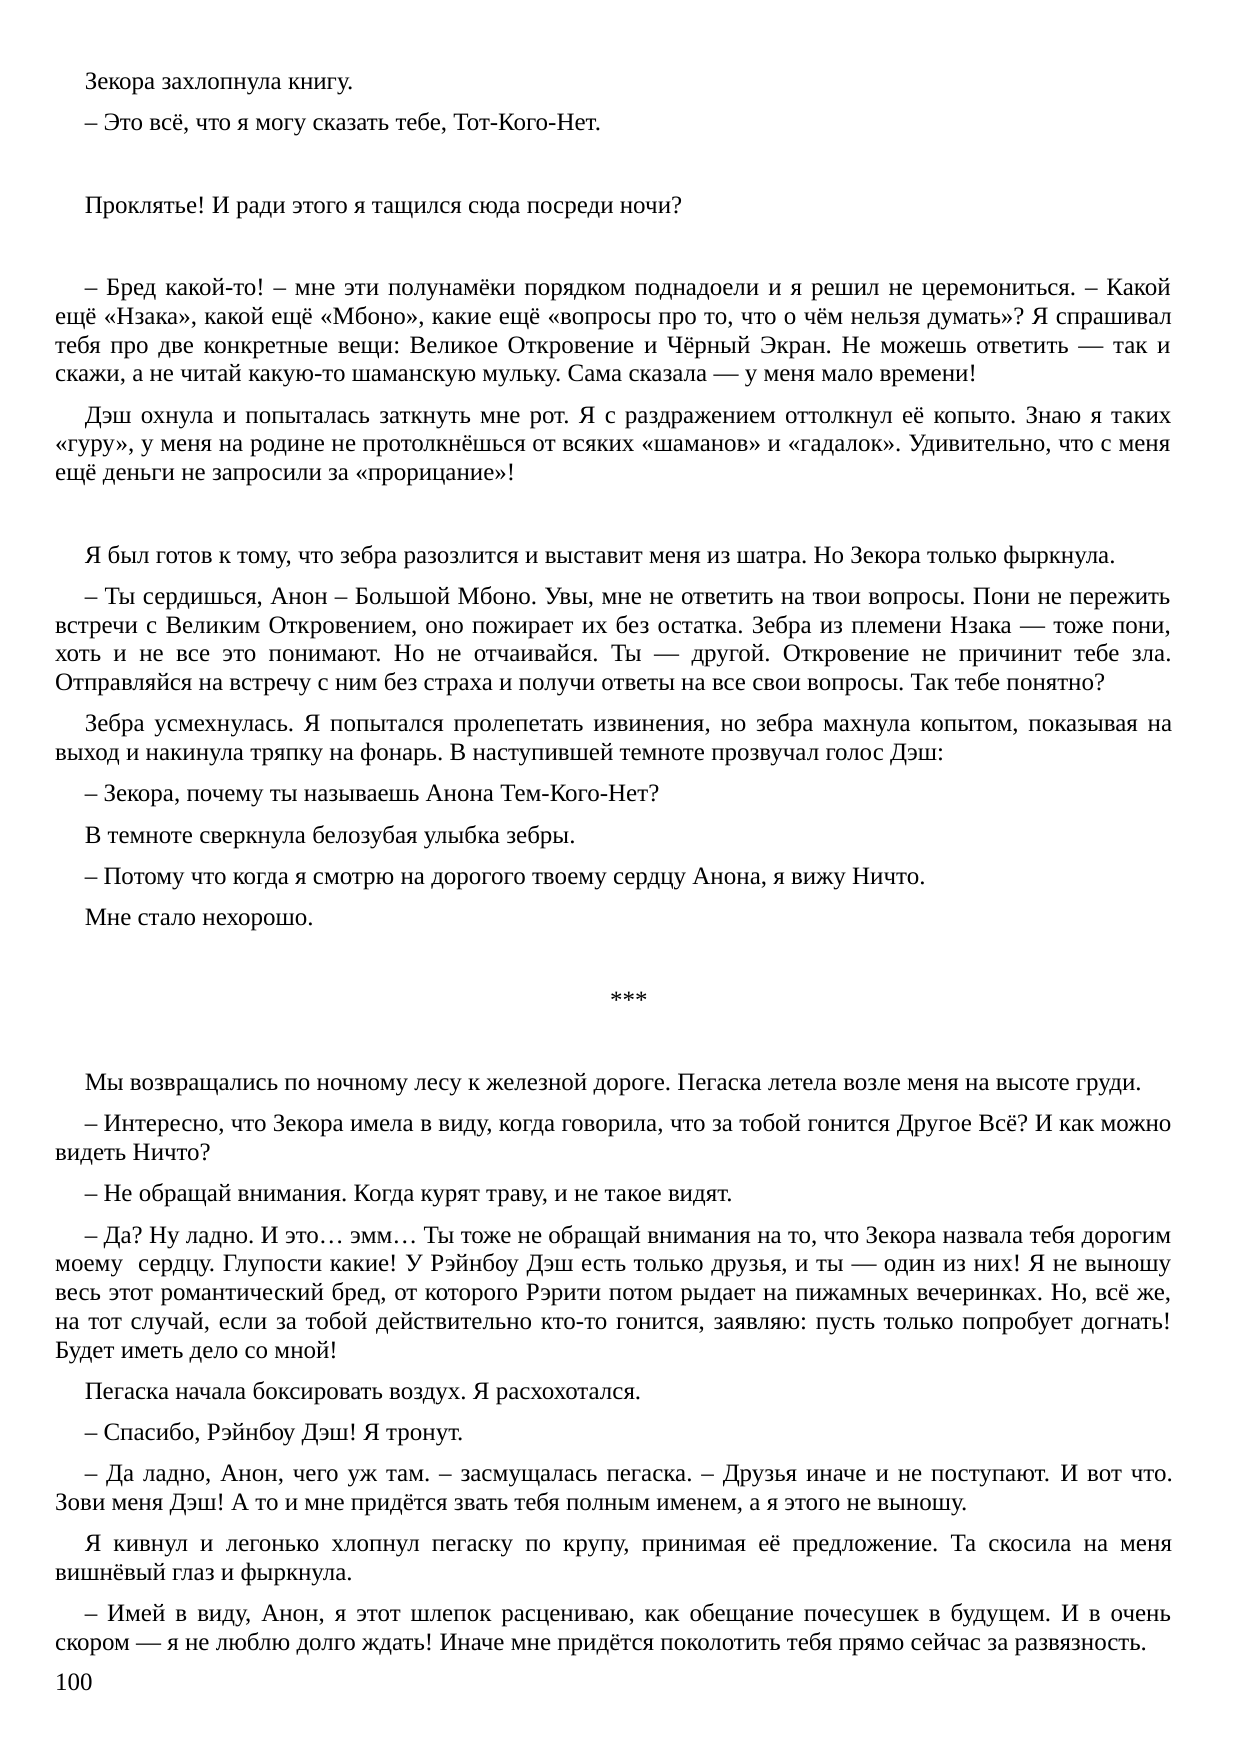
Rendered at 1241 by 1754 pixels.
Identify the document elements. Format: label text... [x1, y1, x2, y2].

text Я был готов к тому, что зебра разозлится и выставит меня из шатра. Но Зекора только фыркнула. [55, 540, 1173, 568]
text Мне стало нехорошо. [55, 902, 1173, 931]
text – Да ладно, Анон, чего уж там. – засмущалась пегаска. – Друзья иначе и не поступают. И вот что. Зови меня Дэш! А то и мне придётся звать тебя полным именем, а я этого не выношу. [55, 1458, 1173, 1516]
text – Потому что когда я смотрю на дорогого твоему сердцу Анона, я вижу Ничто. [55, 861, 1173, 890]
text В темноте сверкнула белозубая улыбка зебры. [55, 820, 1173, 848]
text – Это всё, что я могу сказать тебе, Тот-Кого-Нет. [55, 107, 1173, 136]
text *** [55, 985, 1173, 1013]
text Дэш охнула и попыталась заткнуть мне рот. Я с раздражением оттолкнул её копыто. Знаю я таких «гуру», у меня на родине не протолкнёшься от всяких «шаманов» и «гадалок». Удивительно, что с меня ещё деньги не запросили за «прорицание»! [55, 400, 1173, 486]
text – Ты сердишься, Анон – Большой Мбоно. Увы, мне не ответить на твои вопросы. Пони не пережить встречи с Великим Откровением, оно пожирает их без остатка. Зебра из племени Нзака — тоже пони, хоть и не все это понимают. Но не отчаивайся. Ты — другой. Откровение не причинит тебе зла. Отправляйся на встречу с ним без страха и получи ответы на все свои вопросы. Так тебе понятно? [55, 581, 1173, 696]
text Я кивнул и легонько хлопнул пегаску по крупу, принимая её предложение. Та скосила на меня вишнёвый глаз и фыркнула. [55, 1528, 1173, 1586]
text Зекора захлопнула книгу. [55, 66, 1173, 95]
text – Имей в виду, Анон, я этот шлепок расцениваю, как обещание почесушек в будущем. И в очень скором — я не люблю долго ждать! Иначе мне придётся поколотить тебя прямо сейчас за развязность. [55, 1598, 1173, 1656]
text – Спасибо, Рэйнбоу Дэш! Я тронут. [55, 1417, 1173, 1446]
text – Да? Ну ладно. И это… эмм… Ты тоже не обращай внимания на то, что Зекора назвала тебя дорогим моему сердцу. Глупости какие! У Рэйнбоу Дэш есть только друзья, и ты — один из них! Я не выношу весь этот романтический бред, от которого Рэрити потом рыдает на пижамных вечеринках. Но, всё же, на тот случай, если за тобой действительно кто-то гонится, заявляю: пусть только попробует догнать! Будет иметь дело со мной! [55, 1220, 1173, 1363]
text Проклятье! И ради этого я тащился сюда посреди ночи? [55, 190, 1173, 218]
text Пегаска начала боксировать воздух. Я расхохотался. [55, 1376, 1173, 1405]
text Мы возвращались по ночному лесу к железной дороге. Пегаска летела возле меня на высоте груди. [55, 1067, 1173, 1096]
text – Не обращай внимания. Когда курят траву, и не такое видят. [55, 1178, 1173, 1207]
text – Бред какой-то! – мне эти полунамёки порядком поднадоели и я решил не церемониться. – Какой ещё «Нзака», какой ещё «Мбоно», какие ещё «вопросы про то, что о чём нельзя думать»? Я спрашивал тебя про две конкретные вещи: Великое Откровение и Чёрный Экран. Не можешь ответить — так и скажи, а не читай какую-то шаманскую мульку. Сама сказала — у меня мало времени! [55, 272, 1173, 387]
text – Зекора, почему ты называешь Анона Тем-Кого-Нет? [55, 778, 1173, 807]
text Зебра усмехнулась. Я попытался пролепетать извинения, но зебра махнула копытом, показывая на выход и накинула тряпку на фонарь. В наступившей темноте прозвучал голос Дэш: [55, 708, 1173, 766]
text – Интересно, что Зекора имела в виду, когда говорила, что за тобой гонится Другое Всё? И как можно видеть Ничто? [55, 1108, 1173, 1166]
